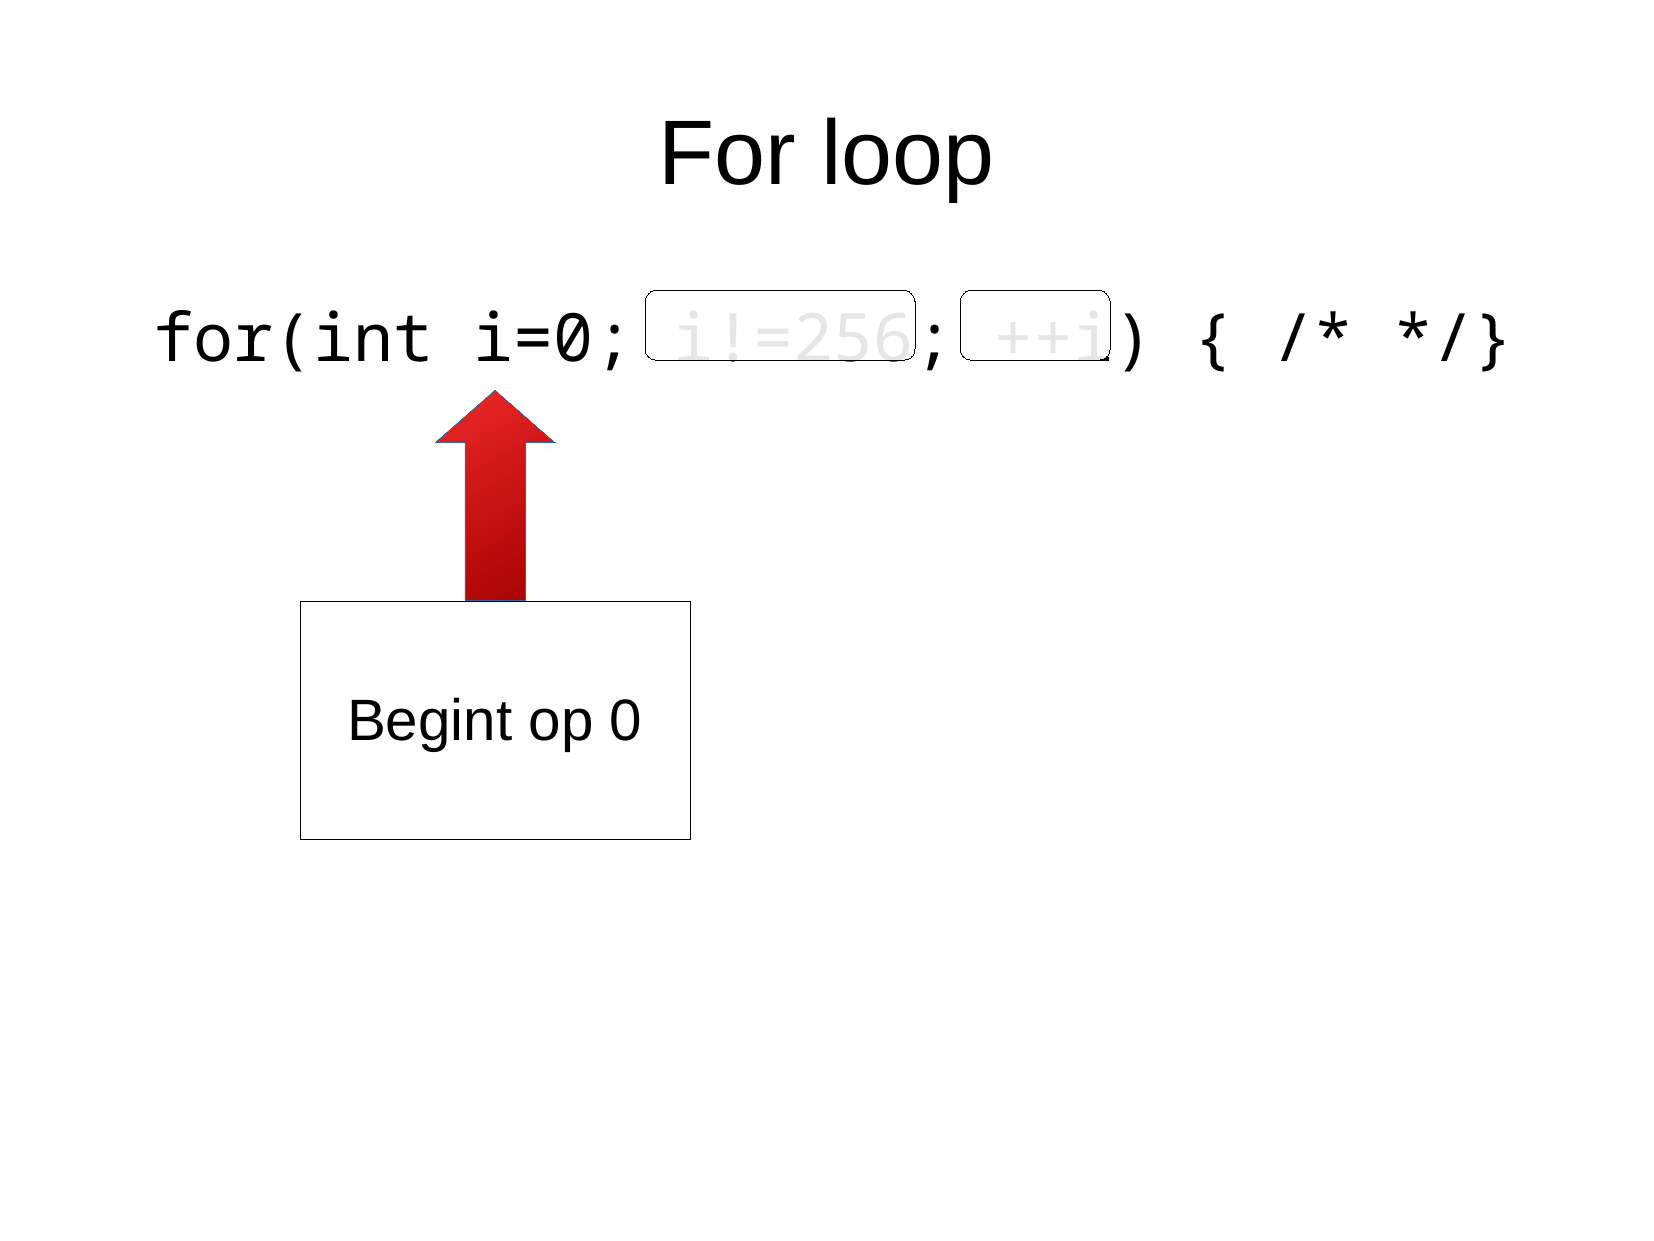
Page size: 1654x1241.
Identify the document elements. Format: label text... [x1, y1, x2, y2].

text_box [435, 390, 556, 601]
text_box [645, 290, 916, 361]
text_box [960, 290, 1111, 361]
list for(int i=0; i!=256; ++i) { /* */} [82, 290, 1571, 1010]
text_box Begint op 0 [300, 601, 691, 840]
title For loop [82, 49, 1571, 257]
